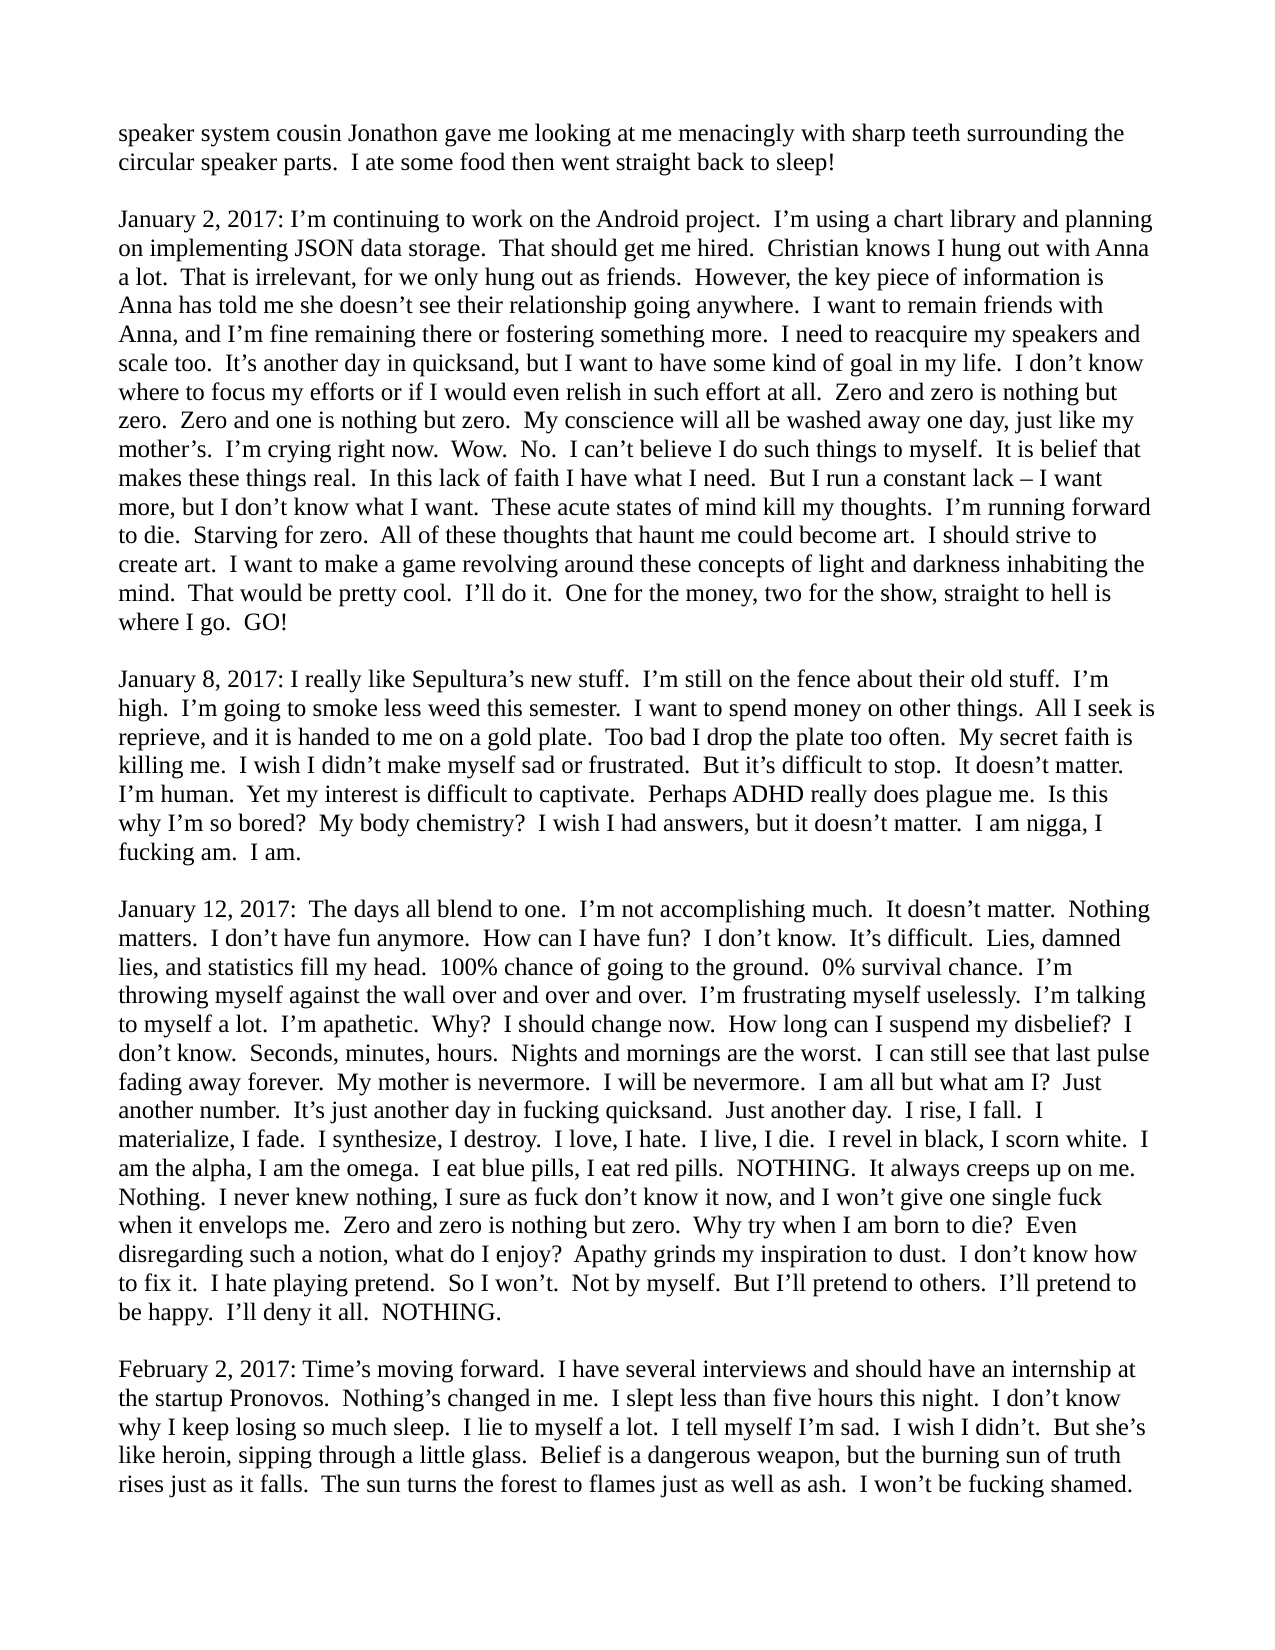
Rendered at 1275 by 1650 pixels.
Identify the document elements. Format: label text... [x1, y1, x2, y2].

text speaker system cousin Jonathon gave me looking at me menacingly with sharp teeth surrounding the circular speaker parts. I ate some food then went straight back to sleep! [118, 118, 1157, 176]
text February 2, 2017: Time’s moving forward. I have several interviews and should have an internship at the startup Pronovos. Nothing’s changed in me. I slept less than five hours this night. I don’t know why I keep losing so much sleep. I lie to myself a lot. I tell myself I’m sad. I wish I didn’t. But she’s like heroin, sipping through a little glass. Belief is a dangerous weapon, but the burning sun of truth rises just as it falls. The sun turns the forest to flames just as well as ash. I won’t be fucking shamed. [118, 1354, 1157, 1498]
text January 8, 2017: I really like Sepultura’s new stuff. I’m still on the fence about their old stuff. I’m high. I’m going to smoke less weed this semester. I want to spend money on other things. All I seek is reprieve, and it is handed to me on a gold plate. Too bad I drop the plate too often. My secret faith is killing me. I wish I didn’t make myself sad or frustrated. But it’s difficult to stop. It doesn’t matter. I’m human. Yet my interest is difficult to captivate. Perhaps ADHD really does plague me. Is this why I’m so bored? My body chemistry? I wish I had answers, but it doesn’t matter. I am nigga, I fucking am. I am. [118, 664, 1157, 866]
text January 12, 2017: The days all blend to one. I’m not accomplishing much. It doesn’t matter. Nothing matters. I don’t have fun anymore. How can I have fun? I don’t know. It’s difficult. Lies, damned lies, and statistics fill my head. 100% chance of going to the ground. 0% survival chance. I’m throwing myself against the wall over and over and over. I’m frustrating myself uselessly. I’m talking to myself a lot. I’m apathetic. Why? I should change now. How long can I suspend my disbelief? I don’t know. Seconds, minutes, hours. Nights and mornings are the worst. I can still see that last pulse fading away forever. My mother is nevermore. I will be nevermore. I am all but what am I? Just another number. It’s just another day in fucking quicksand. Just another day. I rise, I fall. I materialize, I fade. I synthesize, I destroy. I love, I hate. I live, I die. I revel in black, I scorn white. I am the alpha, I am the omega. I eat blue pills, I eat red pills. NOTHING. It always creeps up on me. Nothing. I never knew nothing, I sure as fuck don’t know it now, and I won’t give one single fuck when it envelops me. Zero and zero is nothing but zero. Why try when I am born to die? Even disregarding such a notion, what do I enjoy? Apathy grinds my inspiration to dust. I don’t know how to fix it. I hate playing pretend. So I won’t. Not by myself. But I’ll pretend to others. I’ll pretend to be happy. I’ll deny it all. NOTHING. [118, 894, 1157, 1326]
text January 2, 2017: I’m continuing to work on the Android project. I’m using a chart library and planning on implementing JSON data storage. That should get me hired. Christian knows I hung out with Anna a lot. That is irrelevant, for we only hung out as friends. However, the key piece of information is Anna has told me she doesn’t see their relationship going anywhere. I want to remain friends with Anna, and I’m fine remaining there or fostering something more. I need to reacquire my speakers and scale too. It’s another day in quicksand, but I want to have some kind of goal in my life. I don’t know where to focus my efforts or if I would even relish in such effort at all. Zero and zero is nothing but zero. Zero and one is nothing but zero. My conscience will all be washed away one day, just like my mother’s. I’m crying right now. Wow. No. I can’t believe I do such things to myself. It is belief that makes these things real. In this lack of faith I have what I need. But I run a constant lack – I want more, but I don’t know what I want. These acute states of mind kill my thoughts. I’m running forward to die. Starving for zero. All of these thoughts that haunt me could become art. I should strive to create art. I want to make a game revolving around these concepts of light and darkness inhabiting the mind. That would be pretty cool. I’ll do it. One for the money, two for the show, straight to hell is where I go. GO! [118, 204, 1157, 636]
